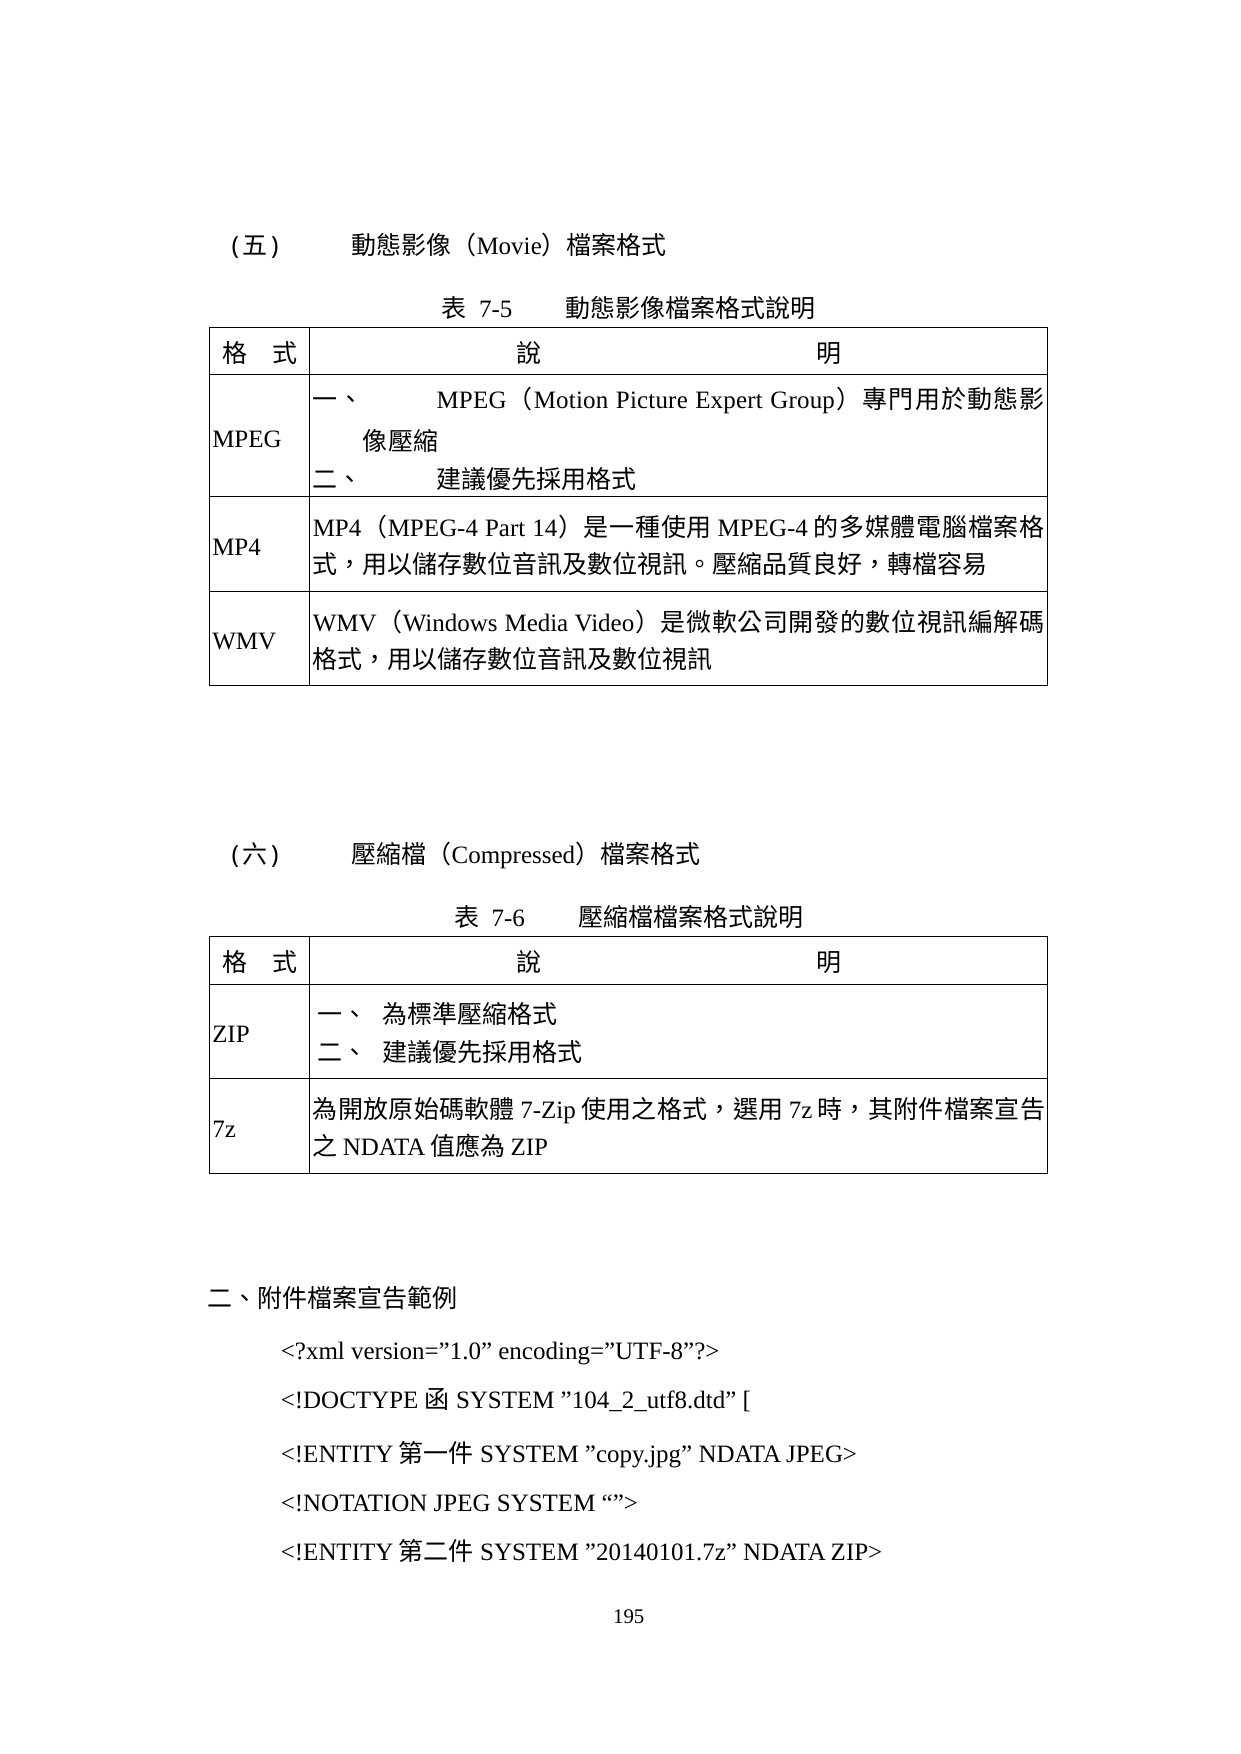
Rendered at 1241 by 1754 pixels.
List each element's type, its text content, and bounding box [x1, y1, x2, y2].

table_cell ZIP [210, 985, 309, 1078]
list 動態影像檔案格式說明 [162, 264, 1094, 327]
table_cell 為標準壓縮格式 建議優先採用格式 [310, 985, 1047, 1078]
table_header 說 明 [310, 937, 1047, 983]
text <!DOCTYPE 函 SYSTEM ”104_2_utf8.dtd” [ [281, 1379, 1094, 1415]
table_cell 為開放原始碼軟體7-Zip使用之格式，選用7z時，其附件檔案宣告之NDATA值應為ZIP [310, 1079, 1047, 1172]
table_header 格 式 [210, 937, 309, 983]
table_header 格 式 [210, 328, 309, 374]
table_cell MPEG（Motion Picture Expert Group）專門用於動態影像壓縮 建議優先採用格式 [310, 375, 1047, 496]
table_header 說 明 [310, 328, 1047, 374]
list 壓縮檔（Compressed）檔案格式 [227, 811, 1094, 874]
text <!ENTITY 第一件 SYSTEM ”copy.jpg” NDATA JPEG> [281, 1433, 1094, 1470]
table_cell MPEG [210, 375, 309, 496]
list 壓縮檔檔案格式說明 [162, 874, 1094, 936]
table_cell 7z [210, 1079, 309, 1172]
list 動態影像（Movie）檔案格式 [227, 202, 1094, 264]
table_cell WMV（Windows Media Video）是微軟公司開發的數位視訊編解碼格式，用以儲存數位音訊及數位視訊 [310, 592, 1047, 685]
list 附件檔案宣告範例 [207, 1255, 1094, 1317]
text <?xml version=”1.0” encoding=”UTF-8”?> [281, 1336, 1094, 1365]
text <!ENTITY 第二件 SYSTEM ”20140101.7z” NDATA ZIP> [281, 1531, 1094, 1567]
table_cell MP4（MPEG-4 Part 14）是一種使用MPEG-4的多媒體電腦檔案格式，用以儲存數位音訊及數位視訊。壓縮品質良好，轉檔容易 [310, 497, 1047, 591]
text <!NOTATION JPEG SYSTEM “”> [281, 1488, 1094, 1517]
table_cell MP4 [210, 497, 309, 591]
table_cell WMV [210, 592, 309, 685]
